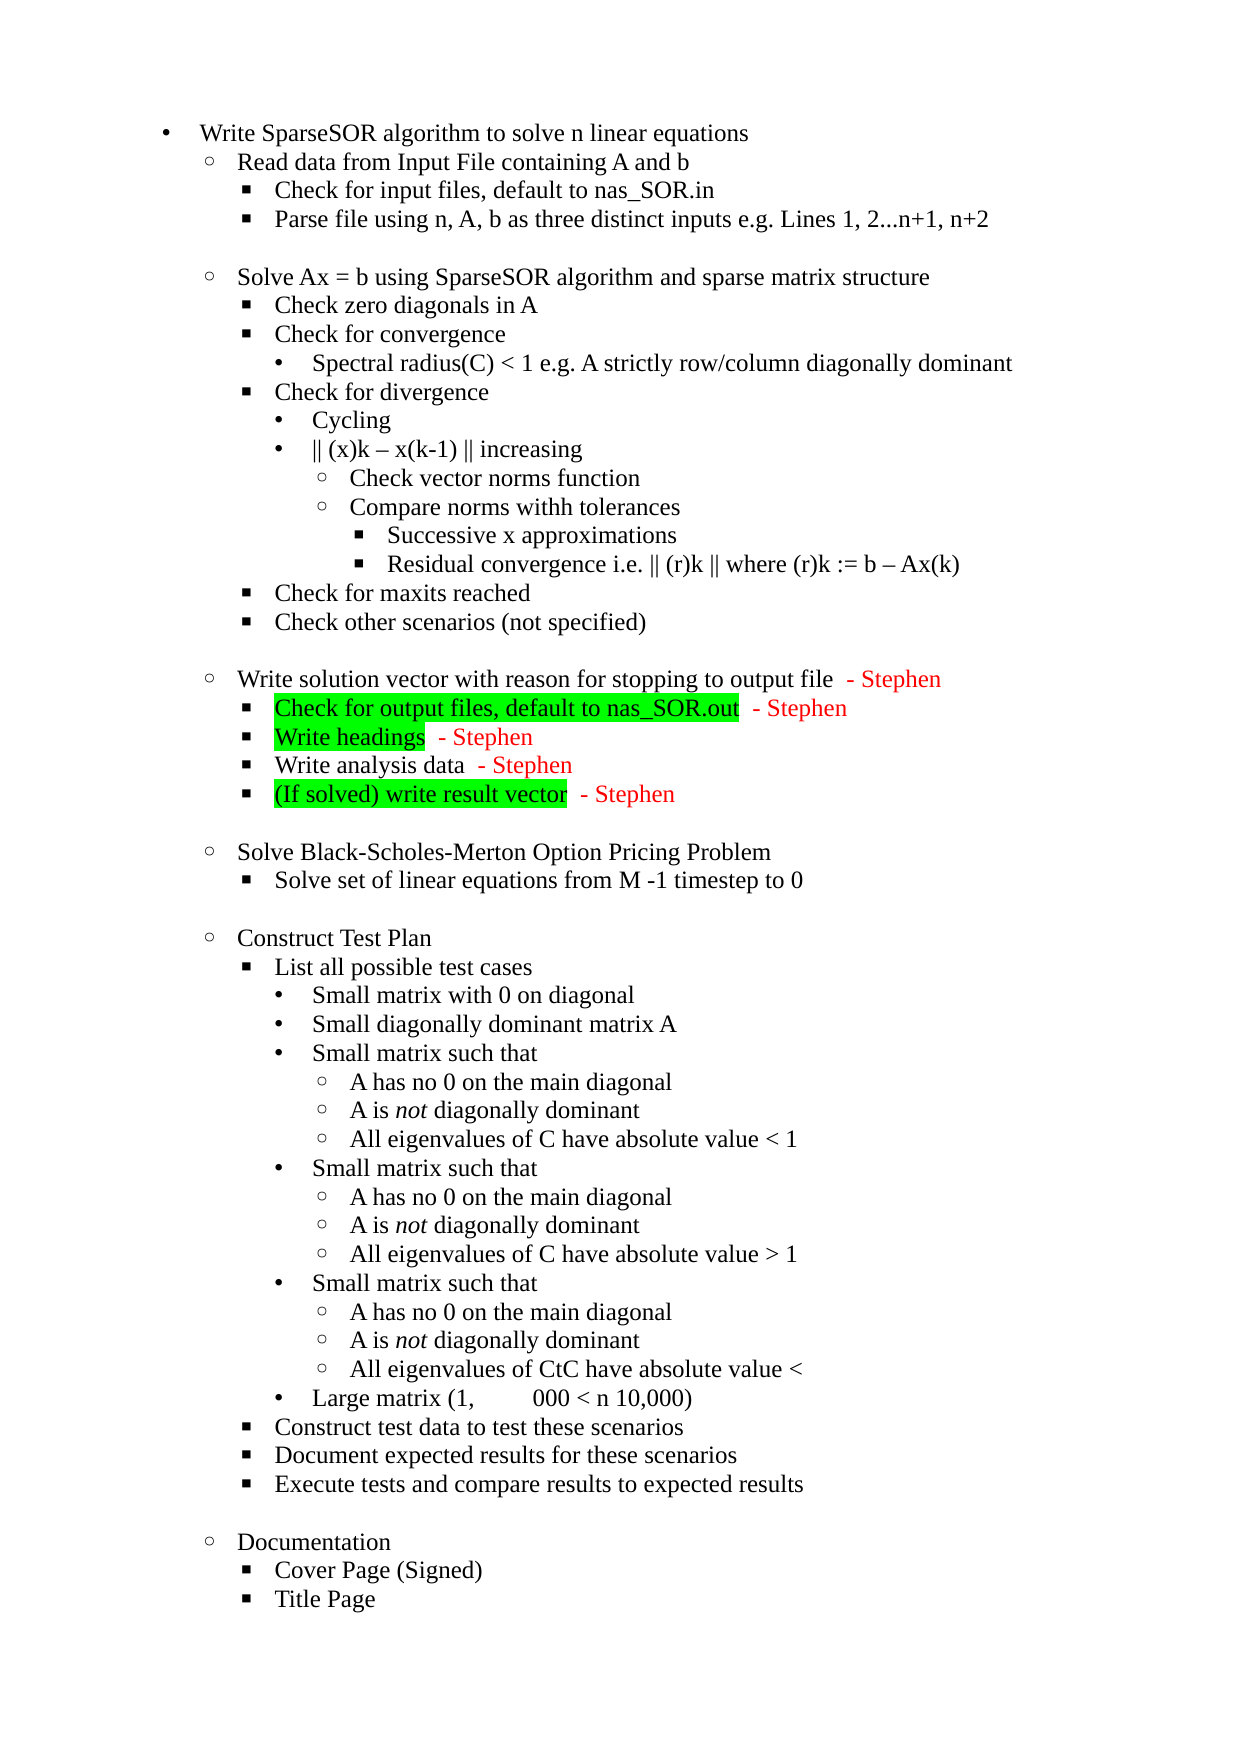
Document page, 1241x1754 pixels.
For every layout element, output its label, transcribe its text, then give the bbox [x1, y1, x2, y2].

list Residual convergence i.e. || (r)k || where (r)k := b – Ax(k) [349, 549, 1122, 578]
list All eigenvalues of C have absolute value > 1 [312, 1239, 1122, 1268]
list (If solved) write result vector - Stephen [237, 779, 1122, 808]
list Write solution vector with reason for stopping to output file - Stephen [199, 664, 1122, 693]
list A is not diagonally dominant [312, 1326, 1122, 1354]
list Execute tests and compare results to expected results [237, 1469, 1122, 1498]
list Small matrix such that [274, 1268, 1122, 1297]
list Check for output files, default to nas_SOR.out - Stephen [237, 693, 1122, 722]
list Small matrix with 0 on diagonal [274, 981, 1122, 1009]
list Parse file using n, A, b as three distinct inputs e.g. Lines 1, 2...n+1, n+2 [237, 204, 1122, 233]
list || (x)k – x(k-1) || increasing [274, 434, 1122, 463]
list Solve Ax = b using SparseSOR algorithm and sparse matrix structure [199, 262, 1122, 291]
list All eigenvalues of C have absolute value < 1 [312, 1124, 1122, 1153]
list Write headings - Stephen [237, 722, 1122, 751]
list Read data from Input File containing A and b [199, 147, 1122, 176]
list Check for divergence [237, 377, 1122, 406]
list Check for input files, default to nas_SOR.in [237, 176, 1122, 204]
list Title Page [237, 1584, 1122, 1613]
list Construct Test Plan [199, 923, 1122, 952]
list List all possible test cases [237, 952, 1122, 981]
list All eigenvalues of CtC have absolute value < [312, 1354, 1122, 1383]
list Small diagonally dominant matrix A [274, 1009, 1122, 1038]
list Compare norms withh tolerances [312, 492, 1122, 521]
list A has no 0 on the main diagonal [312, 1067, 1122, 1096]
list Construct test data to test these scenarios [237, 1412, 1122, 1441]
list Check for convergence [237, 319, 1122, 348]
list Check zero diagonals in A [237, 291, 1122, 319]
list Small matrix such that [274, 1153, 1122, 1182]
list A has no 0 on the main diagonal [312, 1297, 1122, 1326]
list Write analysis data - Stephen [237, 751, 1122, 779]
list Large matrix (1, 000 < n 10,000) [274, 1383, 1122, 1412]
list Successive x approximations [349, 521, 1122, 549]
list Solve Black-Scholes-Merton Option Pricing Problem [199, 837, 1122, 866]
list Write SparseSOR algorithm to solve n linear equations [162, 118, 1122, 147]
list Check for maxits reached [237, 578, 1122, 607]
list Documentation [199, 1527, 1122, 1556]
list A is not diagonally dominant [312, 1096, 1122, 1124]
list A has no 0 on the main diagonal [312, 1182, 1122, 1211]
list Document expected results for these scenarios [237, 1441, 1122, 1469]
list A is not diagonally dominant [312, 1211, 1122, 1239]
list Spectral radius(C) < 1 e.g. A strictly row/column diagonally dominant [274, 348, 1122, 377]
list Cover Page (Signed) [237, 1556, 1122, 1584]
list Solve set of linear equations from M -1 timestep to 0 [237, 866, 1122, 894]
list Check other scenarios (not specified) [237, 607, 1122, 636]
list Small matrix such that [274, 1038, 1122, 1067]
list Cycling [274, 406, 1122, 434]
list Check vector norms function [312, 463, 1122, 492]
